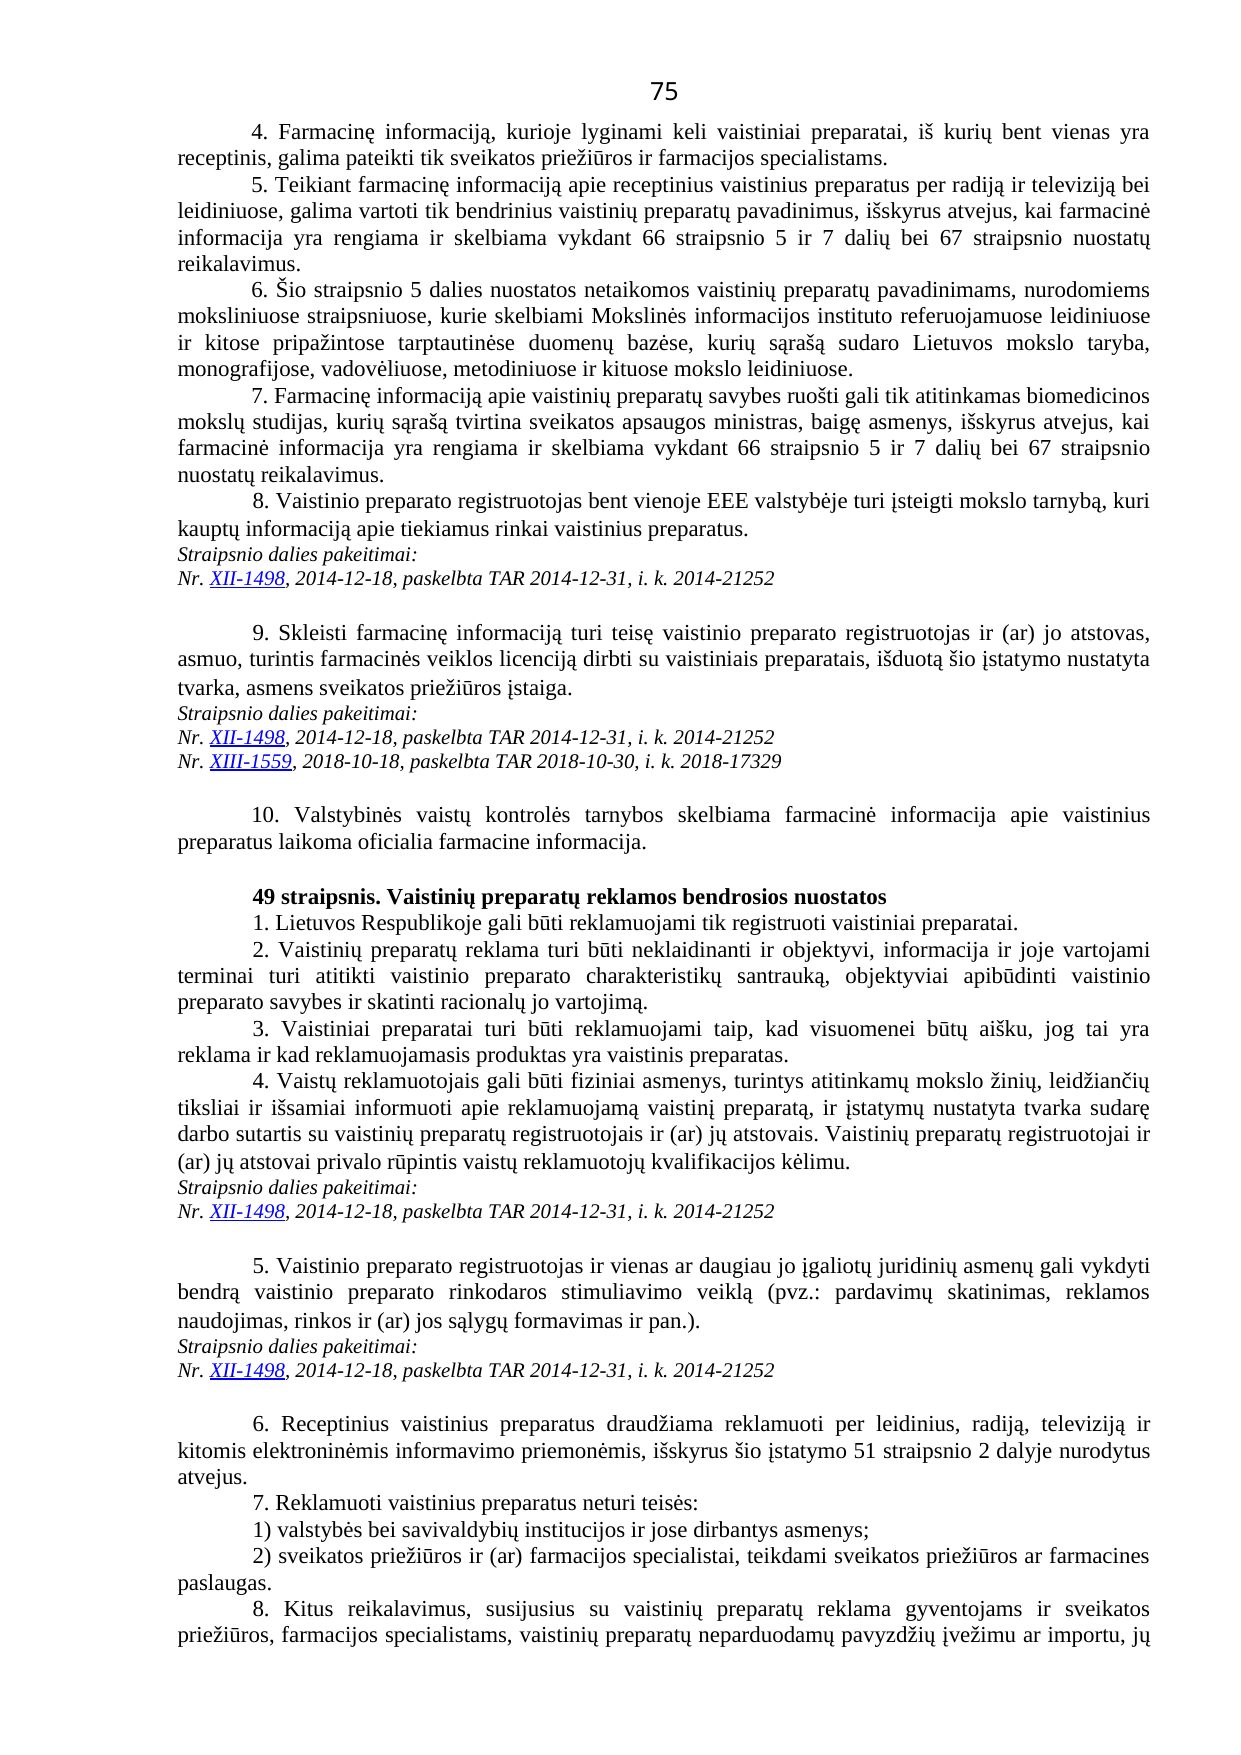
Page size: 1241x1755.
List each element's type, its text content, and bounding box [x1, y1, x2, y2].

text 8. Vaistinio preparato registruotojas bent vienoje EEE valstybėje turi įsteigti mokslo tarnybą, kuri kauptų informaciją apie tiekiamus rinkai vaistinius preparatus. [177, 487, 1152, 542]
text Straipsnio dalies pakeitimai: [177, 701, 1152, 724]
text Nr. XII-1498, 2014-12-18, paskelbta TAR 2014-12-31, i. k. 2014-21252 [177, 724, 1152, 749]
text Nr. XIII-1559, 2018-10-18, paskelbta TAR 2018-10-30, i. k. 2018-17329 [177, 749, 1152, 773]
text 7. Reklamuoti vaistinius preparatus neturi teisės: [177, 1489, 1152, 1516]
text 4. Farmacinę informaciją, kurioje lyginami keli vaistiniai preparatai, iš kurių bent vienas yra receptinis, galima pateikti tik sveikatos priežiūros ir farmacijos specialistams. [177, 118, 1152, 171]
text 5. Teikiant farmacinę informaciją apie receptinius vaistinius preparatus per radiją ir televiziją bei leidiniuose, galima vartoti tik bendrinius vaistinių preparatų pavadinimus, išskyrus atvejus, kai farmacinė informacija yra rengiama ir skelbiama vykdant 66 straipsnio 5 ir 7 dalių bei 67 straipsnio nuostatų reikalavimus. [177, 171, 1152, 276]
text 9. Skleisti farmacinę informaciją turi teisę vaistinio preparato registruotojas ir (ar) jo atstovas, asmuo, turintis farmacinės veiklos licenciją dirbti su vaistiniais preparatais, išduotą šio įstatymo nustatyta tvarka, asmens sveikatos priežiūros įstaiga. [177, 619, 1152, 701]
text Straipsnio dalies pakeitimai: [177, 1333, 1152, 1358]
text 7. Farmacinę informaciją apie vaistinių preparatų savybes ruošti gali tik atitinkamas biomedicinos mokslų studijas, kurių sąrašą tvirtina sveikatos apsaugos ministras, baigę asmenys, išskyrus atvejus, kai farmacinė informacija yra rengiama ir skelbiama vykdant 66 straipsnio 5 ir 7 dalių bei 67 straipsnio nuostatų reikalavimus. [177, 382, 1152, 487]
text Straipsnio dalies pakeitimai: [177, 542, 1152, 566]
text 1. Lietuvos Respublikoje gali būti reklamuojami tik registruoti vaistiniai preparatai. [177, 909, 1152, 936]
text 5. Vaistinio preparato registruotojas ir vienas ar daugiau jo įgaliotų juridinių asmenų gali vykdyti bendrą vaistinio preparato rinkodaros stimuliavimo veiklą (pvz.: pardavimų skatinimas, reklamos naudojimas, rinkos ir (ar) jos sąlygų formavimas ir pan.). [177, 1252, 1152, 1333]
text Straipsnio dalies pakeitimai: [177, 1175, 1152, 1199]
text 1) valstybės bei savivaldybių institucijos ir jose dirbantys asmenys; [177, 1516, 1152, 1542]
text 10. Valstybinės vaistų kontrolės tarnybos skelbiama farmacinė informacija apie vaistinius preparatus laikoma oficialia farmacine informacija. [177, 801, 1152, 854]
text 2) sveikatos priežiūros ir (ar) farmacijos specialistai, teikdami sveikatos priežiūros ar farmacines paslaugas. [177, 1542, 1152, 1595]
text Nr. XII-1498, 2014-12-18, paskelbta TAR 2014-12-31, i. k. 2014-21252 [177, 1199, 1152, 1223]
text Nr. XII-1498, 2014-12-18, paskelbta TAR 2014-12-31, i. k. 2014-21252 [177, 1358, 1152, 1382]
text Nr. XII-1498, 2014-12-18, paskelbta TAR 2014-12-31, i. k. 2014-21252 [177, 566, 1152, 590]
text 4. Vaistų reklamuotojais gali būti fiziniai asmenys, turintys atitinkamų mokslo žinių, leidžiančių tiksliai ir išsamiai informuoti apie reklamuojamą vaistinį preparatą, ir įstatymų nustatyta tvarka sudarę darbo sutartis su vaistinių preparatų registruotojais ir (ar) jų atstovais. Vaistinių preparatų registruotojai ir (ar) jų atstovai privalo rūpintis vaistų reklamuotojų kvalifikacijos kėlimu. [177, 1067, 1152, 1175]
text 6. Šio straipsnio 5 dalies nuostatos netaikomos vaistinių preparatų pavadinimams, nurodomiems moksliniuose straipsniuose, kurie skelbiami Mokslinės informacijos instituto referuojamuose leidiniuose ir kitose pripažintose tarptautinėse duomenų bazėse, kurių sąrašą sudaro Lietuvos mokslo taryba, monografijose, vadovėliuose, metodiniuose ir kituose mokslo leidiniuose. [177, 276, 1152, 382]
text 49 straipsnis. Vaistinių preparatų reklamos bendrosios nuostatos [177, 883, 1152, 909]
text 2. Vaistinių preparatų reklama turi būti neklaidinanti ir objektyvi, informacija ir joje vartojami terminai turi atitikti vaistinio preparato charakteristikų santrauką, objektyviai apibūdinti vaistinio preparato savybes ir skatinti racionalų jo vartojimą. [177, 936, 1152, 1015]
text 6. Receptinius vaistinius preparatus draudžiama reklamuoti per leidinius, radiją, televiziją ir kitomis elektroninėmis informavimo priemonėmis, išskyrus šio įstatymo 51 straipsnio 2 dalyje nurodytus atvejus. [177, 1410, 1152, 1489]
text 8. Kitus reikalavimus, susijusius su vaistinių preparatų reklama gyventojams ir sveikatos priežiūros, farmacijos specialistams, vaistinių preparatų neparduodamų pavyzdžių įvežimu ar importu, jų [177, 1595, 1152, 1648]
text 3. Vaistiniai preparatai turi būti reklamuojami taip, kad visuomenei būtų aišku, jog tai yra reklama ir kad reklamuojamasis produktas yra vaistinis preparatas. [177, 1015, 1152, 1067]
